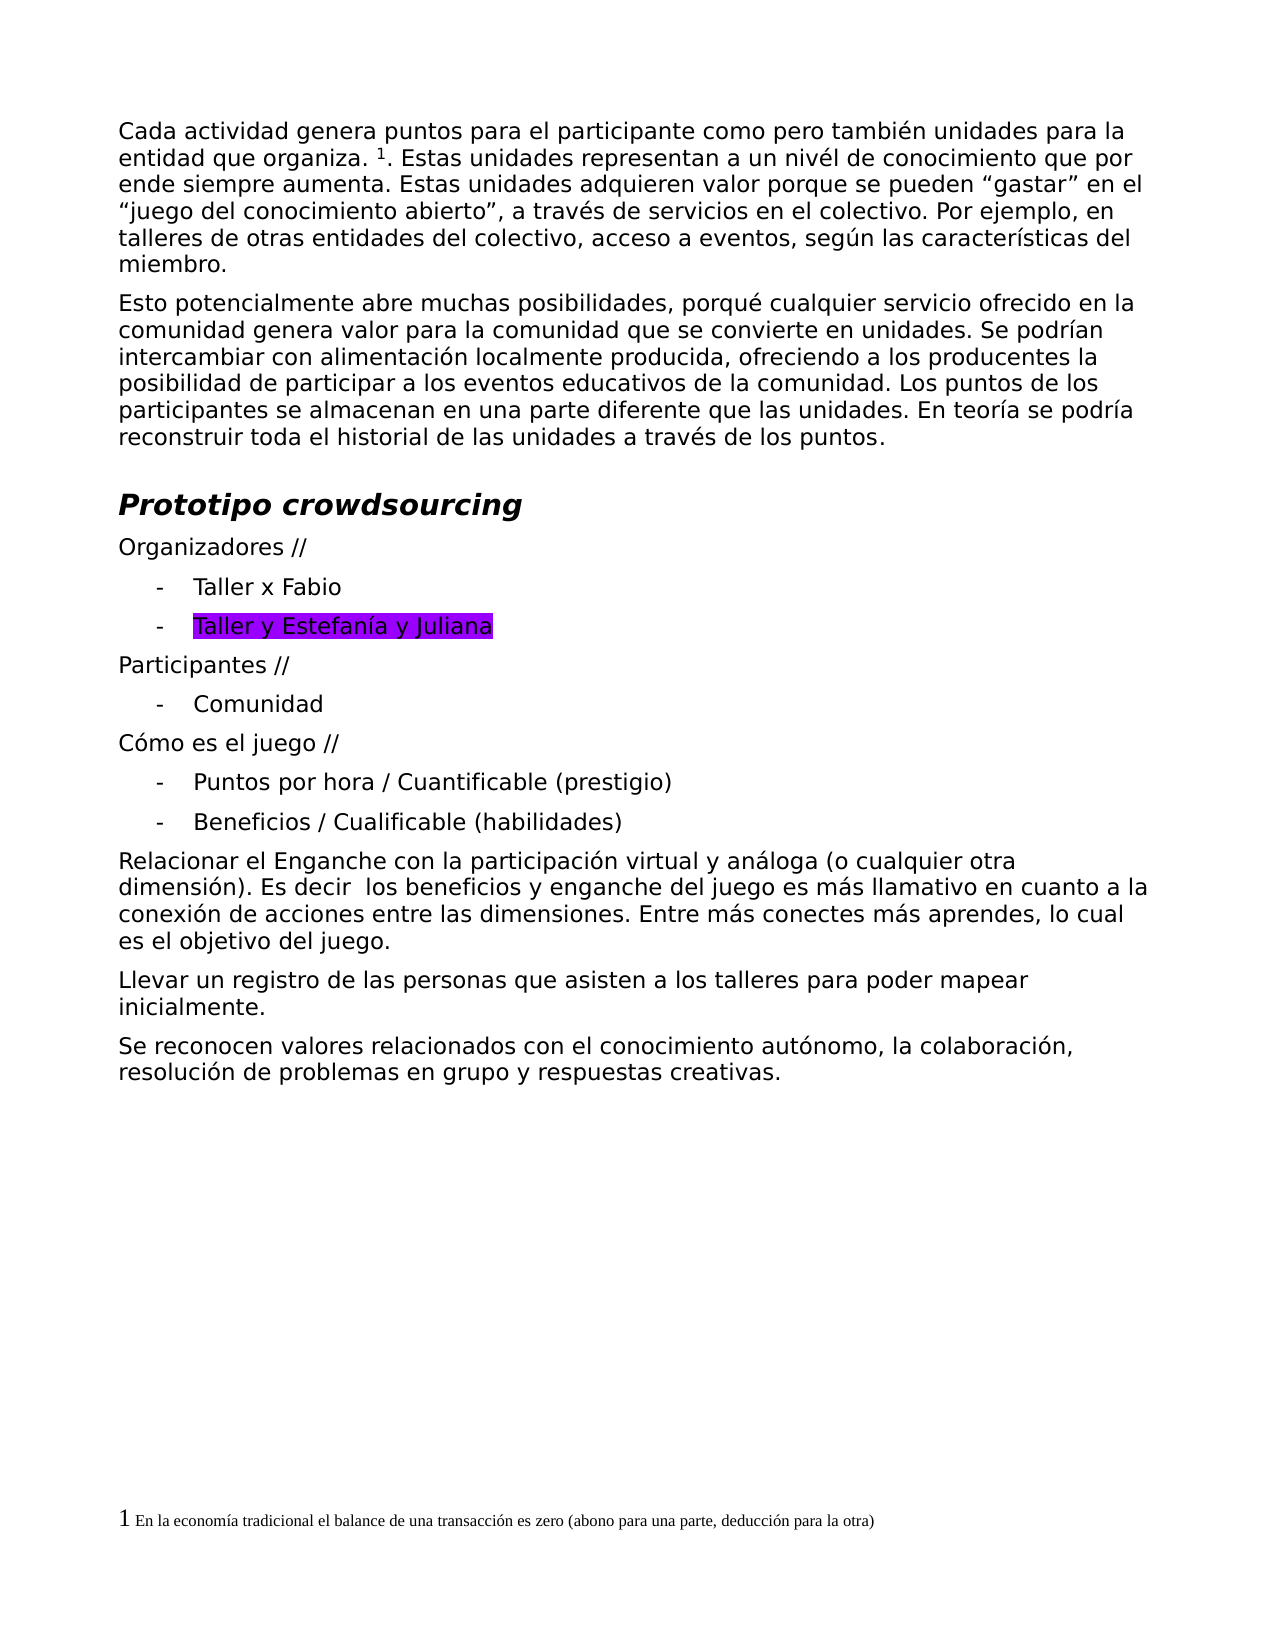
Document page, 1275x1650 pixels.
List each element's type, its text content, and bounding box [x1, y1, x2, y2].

list Puntos por hora / Cuantificable (prestigio) [156, 769, 1157, 796]
list Taller y Estefanía y Juliana [156, 613, 1157, 639]
text Cada actividad genera puntos para el participante como pero también unidades para la entidad que organiza. . Estas unidades representan a un nivél de conocimiento que por ende siempre aumenta. Estas unidades adquieren valor porque se pueden “gastar” en el “juego del conocimiento abierto”, a través de servicios en el colectivo. Por ejemplo, en talleres de otras entidades del colectivo, acceso a eventos, según las características del miembro. [118, 118, 1157, 278]
list Comunidad [156, 691, 1157, 718]
text Organizadores // [118, 534, 1157, 561]
text Esto potencialmente abre muchas posibilidades, porqué cualquier servicio ofrecido en la comunidad genera valor para la comunidad que se convierte en unidades. Se podrían intercambiar con alimentación localmente producida, ofreciendo a los producentes la posibilidad de participar a los eventos educativos de la comunidad. Los puntos de los participantes se almacenan en una parte diferente que las unidades. En teoría se podría reconstruir toda el historial de las unidades a través de los puntos. [118, 291, 1157, 451]
text Se reconocen valores relacionados con el conocimiento autónomo, la colaboración, resolución de problemas en grupo y respuestas creativas. [118, 1033, 1157, 1086]
text Llevar un registro de las personas que asisten a los talleres para poder mapear inicialmente. [118, 967, 1157, 1020]
text En la economía tradicional el balance de una transacción es zero (abono para una parte, deducción para la otra) [118, 1503, 1157, 1532]
list Beneficios / Cualificable (habilidades) [156, 809, 1157, 835]
subtitle Prototipo crowdsourcing [118, 488, 1157, 522]
list Taller x Fabio [156, 574, 1157, 600]
text Cómo es el juego // [118, 730, 1157, 757]
text Participantes // [118, 652, 1157, 679]
text Relacionar el Enganche con la participación virtual y análoga (o cualquier otra dimensión). Es decir los beneficios y enganche del juego es más llamativo en cuanto a la conexión de acciones entre las dimensiones. Entre más conectes más aprendes, lo cual es el objetivo del juego. [118, 848, 1157, 954]
